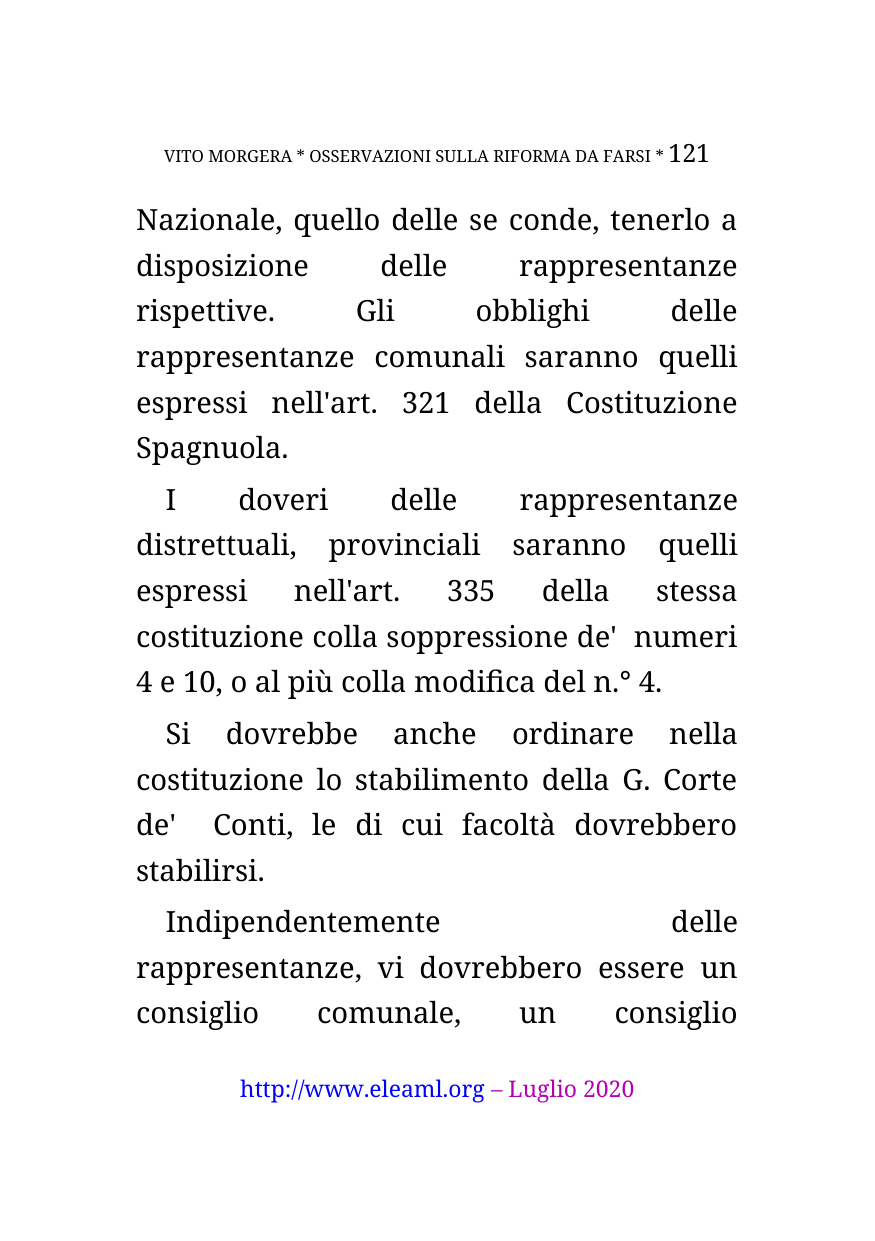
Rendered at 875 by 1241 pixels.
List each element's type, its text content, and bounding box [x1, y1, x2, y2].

text Indipendentemente delle rappresentanze, vi dovrebbero essere un consiglio comunale, un consiglio [136, 902, 738, 1032]
text Si dovrebbe anche ordinare nella costituzione lo stabilimento della G. Corte de' Conti, le di cui facoltà dovrebbero stabilirsi. [136, 713, 738, 890]
text Nazionale, quello delle se conde, tenerlo a disposizione delle rappresentanze rispettive. Gli obblighi delle rappresentanze comunali saranno quelli espressi nell'art. 321 della Costituzione Spagnuola. [136, 199, 738, 467]
text I doveri delle rappresentanze distrettuali, provinciali saranno quelli espressi nell'art. 335 della stessa costituzione colla soppressione de' numeri 4 e 10, o al più colla modifica del n.° 4. [136, 479, 738, 701]
